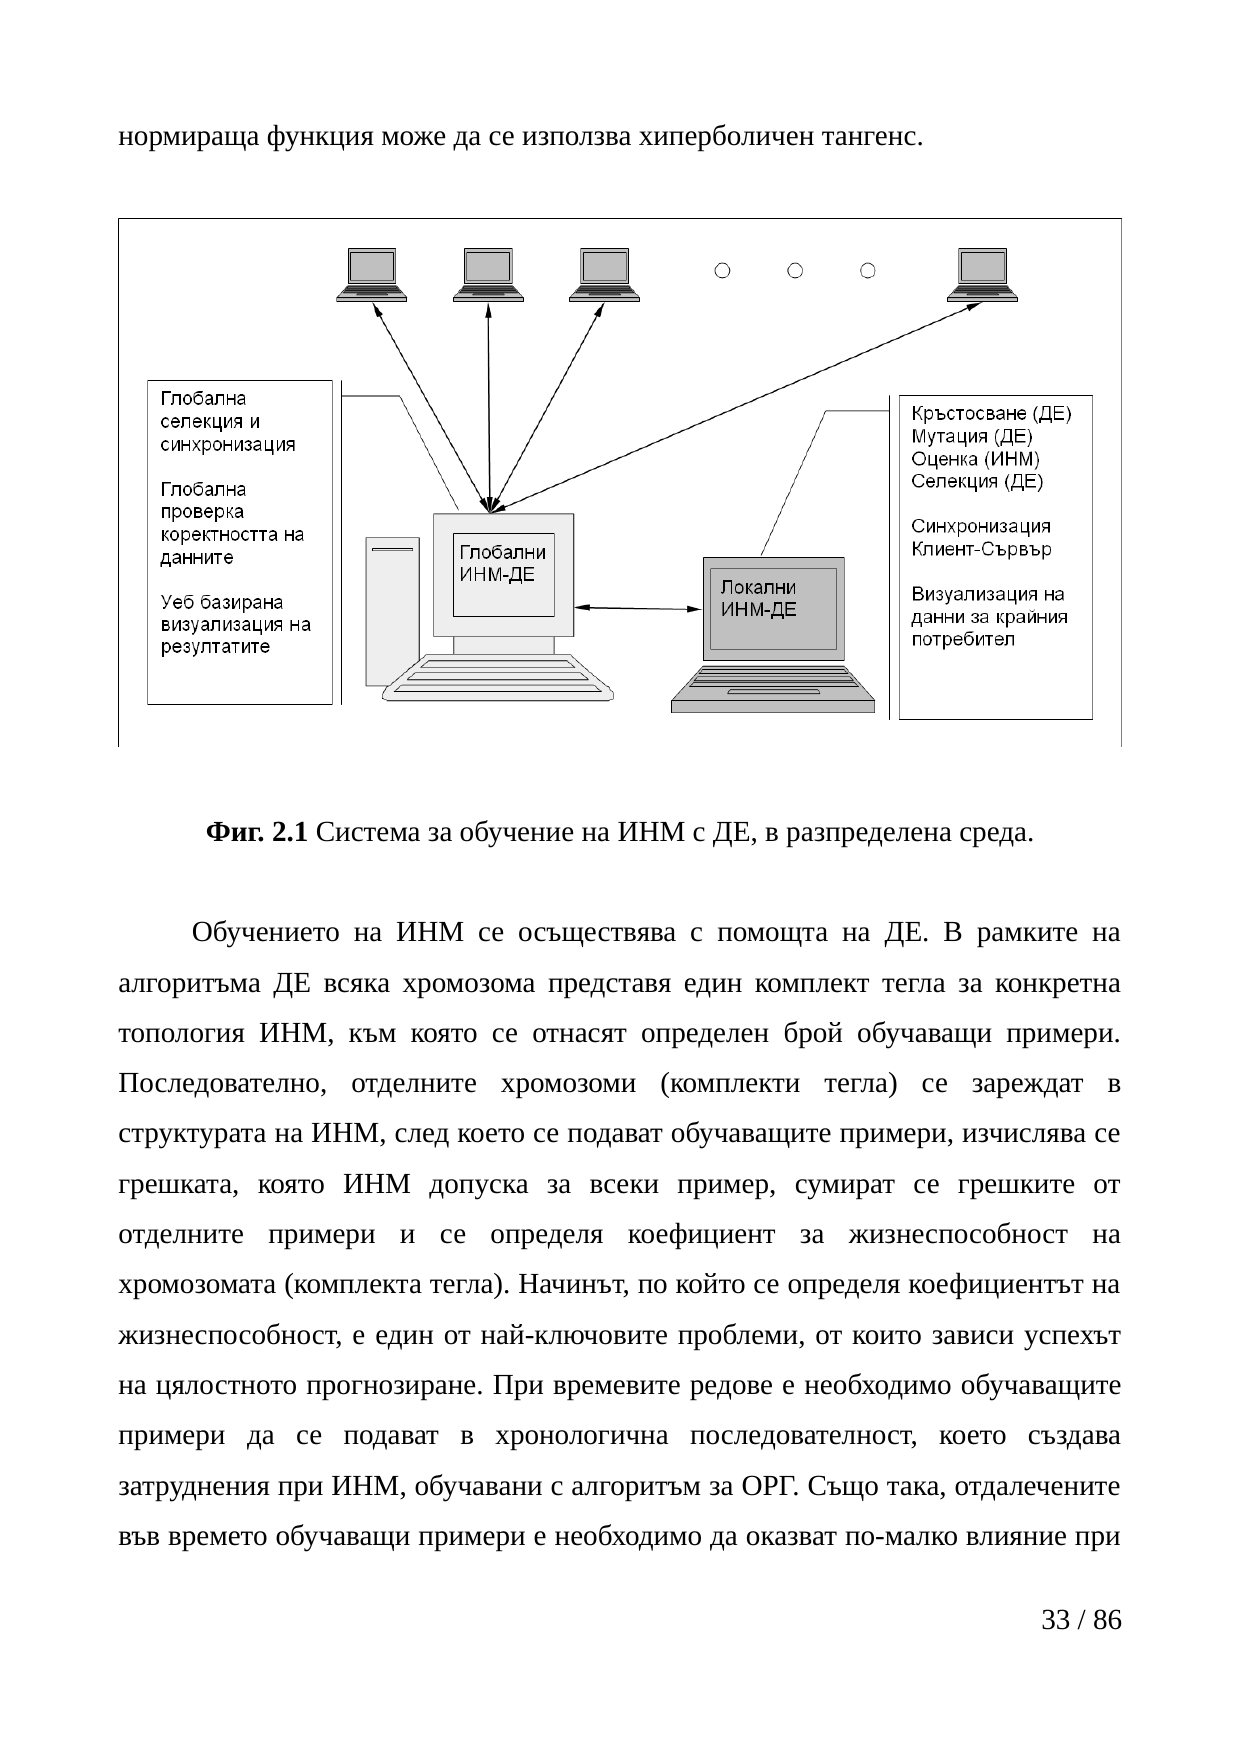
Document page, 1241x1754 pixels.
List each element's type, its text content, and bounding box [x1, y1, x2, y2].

text Фиг. 2.1 Система за обучение на ИНМ с ДЕ, в разпределена среда. [118, 814, 1122, 847]
text нормираща функция може да се използва хиперболичен тангенс. [118, 118, 1122, 152]
text Обучението на ИНМ се осъществява с помощта на ДЕ. В рамките на алгоритъма ДЕ всяка хромозома представя един комплект тегла за конкретна топология ИНМ, към която се отнасят определен брой обучаващи примери. Последователно, отделните хромозоми (комплекти тегла) се зареждат в структурата на ИНМ, след което се подават обучаващите примери, изчислява се грешката, която ИНМ допуска за всеки пример, сумират се грешките от отделните примери и се определя коефициент за жизнеспособност на хромозомата (комплекта тегла). Начинът, по който се определя коефициентът на жизнеспособност, е един от най-ключовите проблеми, от които зависи успехът на цялостното прогнозиране. При времевите редове е необходимо обучаващите примери да се подават в хронологична последователност, което създава затруднения при ИНМ, обучавани с алгоритъм за ОРГ. Също така, отдалечените във времето обучаващи примери е необходимо да оказват по-малко влияние при [118, 914, 1122, 1552]
